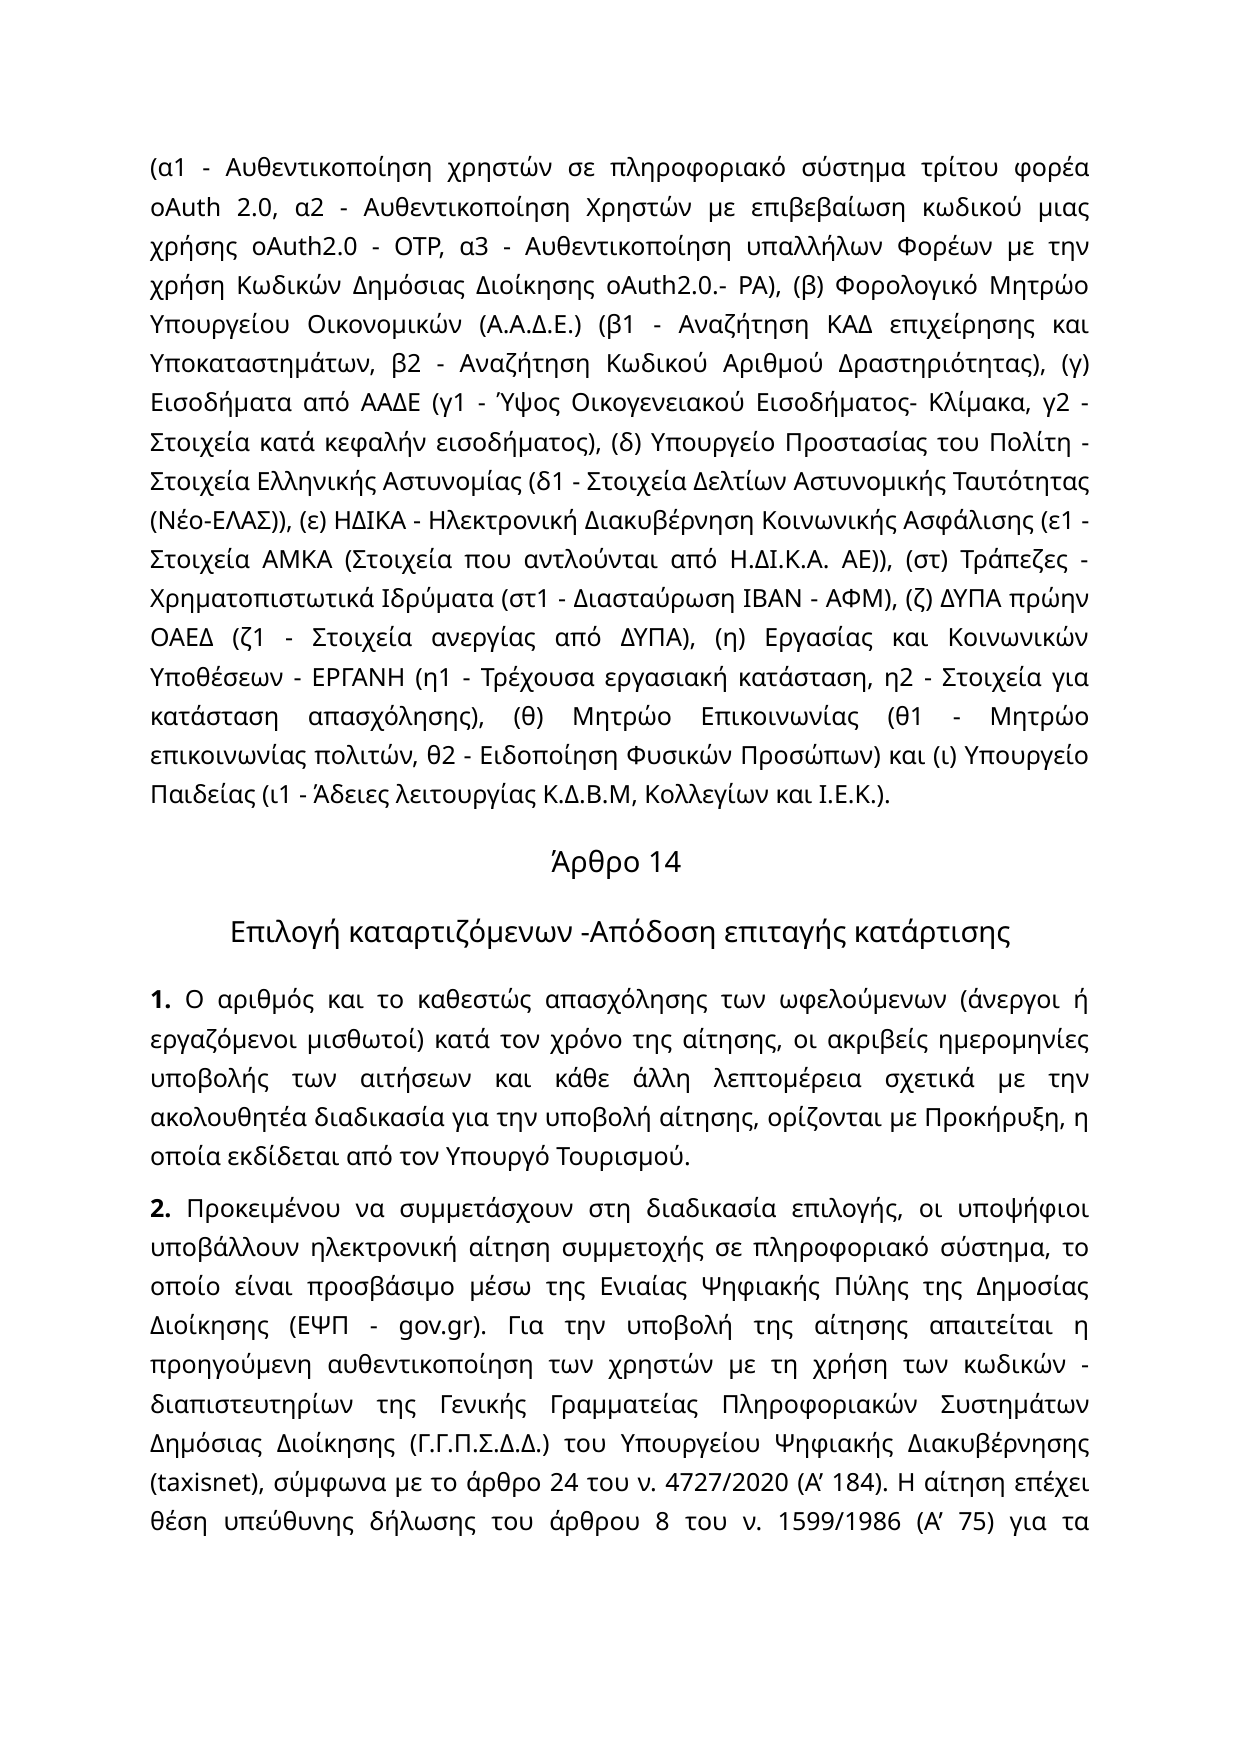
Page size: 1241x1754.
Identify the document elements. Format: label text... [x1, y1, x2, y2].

text 2. Προκειμένου να συμμετάσχουν στη διαδικασία επιλογής, οι υποψήφιοι υποβάλλουν ηλεκτρονική αίτηση συμμετοχής σε πληροφοριακό σύστημα, το οποίο είναι προσβάσιμο μέσω της Ενιαίας Ψηφιακής Πύλης της Δημοσίας Διοίκησης (ΕΨΠ - gov.gr). Για την υποβολή της αίτησης απαιτείται η προηγούμενη αυθεντικοποίηση των χρηστών με τη χρήση των κωδικών - διαπιστευτηρίων της Γενικής Γραμματείας Πληροφοριακών Συστημάτων Δημόσιας Διοίκησης (Γ.Γ.Π.Σ.Δ.Δ.) του Υπουργείου Ψηφιακής Διακυβέρνησης (taxisnet), σύμφωνα με το άρθρο 24 του ν. 4727/2020 (Α’ 184). Η αίτηση επέχει θέση υπεύθυνης δήλωσης του άρθρου 8 του ν. 1599/1986 (Α’ 75) για τα [150, 1190, 1090, 1538]
text (α1 - Αυθεντικοποίηση χρηστών σε πληροφοριακό σύστημα τρίτου φορέα oAuth 2.0, α2 - Αυθεντικοποίηση Χρηστών με επιβεβαίωση κωδικού μιας χρήσης οΑuth2.0 - OTP, α3 - Αυθεντικοποίηση υπαλλήλων Φορέων με την χρήση Κωδικών Δημόσιας Διοίκησης oAuth2.0.- ΡΑ), (β) Φορολογικό Μητρώο Υπουργείου Οικονομικών (Α.Α.Δ.Ε.) (β1 - Αναζήτηση ΚΑΔ επιχείρησης και Υποκαταστημάτων, β2 - Αναζήτηση Κωδικού Αριθμού Δραστηριότητας), (γ) Εισοδήματα από ΑΑΔΕ (γ1 - Ύψος Οικογενειακού Εισοδήματος- Κλίμακα, γ2 - Στοιχεία κατά κεφαλήν εισοδήματος), (δ) Υπουργείο Προστασίας του Πολίτη - Στοιχεία Ελληνικής Αστυνομίας (δ1 - Στοιχεία Δελτίων Αστυνομικής Ταυτότητας (Νέο-ΕΛΑΣ)), (ε) ΗΔΙΚΑ - Ηλεκτρονική Διακυβέρνηση Κοινωνικής Ασφάλισης (ε1 - Στοιχεία ΑΜΚΑ (Στοιχεία που αντλούνται από Η.ΔΙ.Κ.Α. ΑΕ)), (στ) Τράπεζες - Χρηματοπιστωτικά Ιδρύματα (στ1 - Διασταύρωση IBAN - ΑΦΜ), (ζ) ΔΥΠΑ πρώην ΟΑΕΔ (ζ1 - Στοιχεία ανεργίας από ΔΥΠΑ), (η) Εργασίας και Κοινωνικών Υποθέσεων - ΕΡΓΑΝΗ (η1 - Τρέχουσα εργασιακή κατάσταση, η2 - Στοιχεία για κατάσταση απασχόλησης), (θ) Μητρώο Επικοινωνίας (θ1 - Μητρώο επικοινωνίας πολιτών, θ2 - Ειδοποίηση Φυσικών Προσώπων) και (ι) Υπουργείο Παιδείας (ι1 - Άδειες λειτουργίας Κ.Δ.Β.Μ, Κολλεγίων και Ι.Ε.Κ.). [150, 150, 1090, 811]
subtitle Επιλογή καταρτιζόμενων -Απόδοση επιταγής κατάρτισης [150, 911, 1090, 951]
subtitle Άρθρο 14 [150, 841, 1090, 881]
text 1. Ο αριθμός και το καθεστώς απασχόλησης των ωφελούμενων (άνεργοι ή εργαζόμενοι μισθωτοί) κατά τον χρόνο της αίτησης, οι ακριβείς ημερομηνίες υποβολής των αιτήσεων και κάθε άλλη λεπτομέρεια σχετικά με την ακολουθητέα διαδικασία για την υποβολή αίτησης, ορίζονται με Προκήρυξη, η οποία εκδίδεται από τον Υπουργό Τουρισμού. [150, 982, 1090, 1173]
